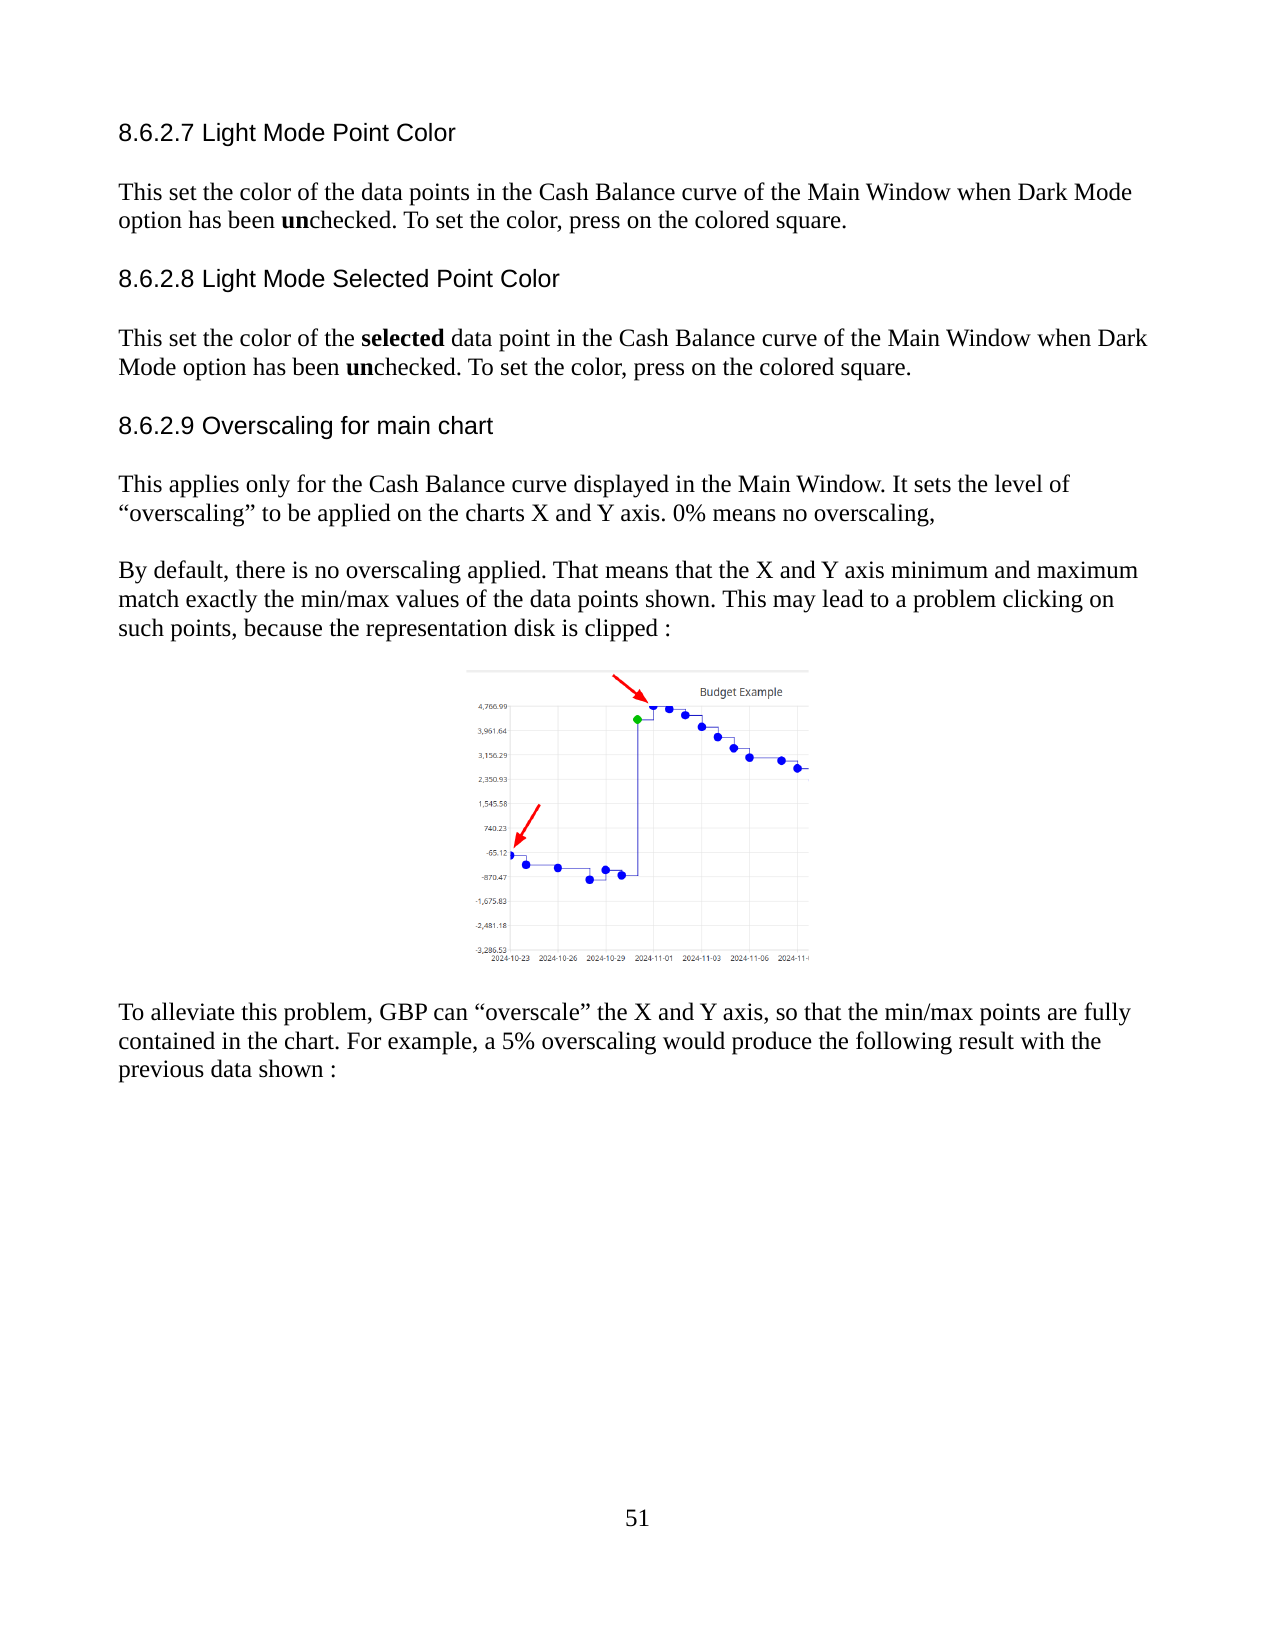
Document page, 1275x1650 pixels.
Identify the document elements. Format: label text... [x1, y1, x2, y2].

subtitle Light Mode Selected Point Color [118, 264, 1157, 293]
text This set the color of the selected data point in the Cash Balance curve of the Main Window when Dark Mode option has been unchecked. To set the color, press on the colored square. [118, 323, 1157, 381]
subtitle Light Mode Point Color [118, 118, 1157, 147]
text This applies only for the Cash Balance curve displayed in the Main Window. It sets the level of “overscaling” to be applied on the charts X and Y axis. 0% means no overscaling, [118, 469, 1157, 527]
text To alleviate this problem, GBP can “overscale” the X and Y axis, so that the min/max points are fully contained in the chart. For example, a 5% overscaling would produce the following result with the previous data shown : [118, 997, 1157, 1083]
picture [466, 670, 809, 969]
text By default, there is no overscaling applied. That means that the X and Y axis minimum and maximum match exactly the min/max values of the data points shown. This may lead to a problem clicking on such points, because the representation disk is clipped : [118, 556, 1157, 642]
subtitle Overscaling for main chart [118, 411, 1157, 439]
text This set the color of the data points in the Cash Balance curve of the Main Window when Dark Mode option has been unchecked. To set the color, press on the colored square. [118, 177, 1157, 234]
